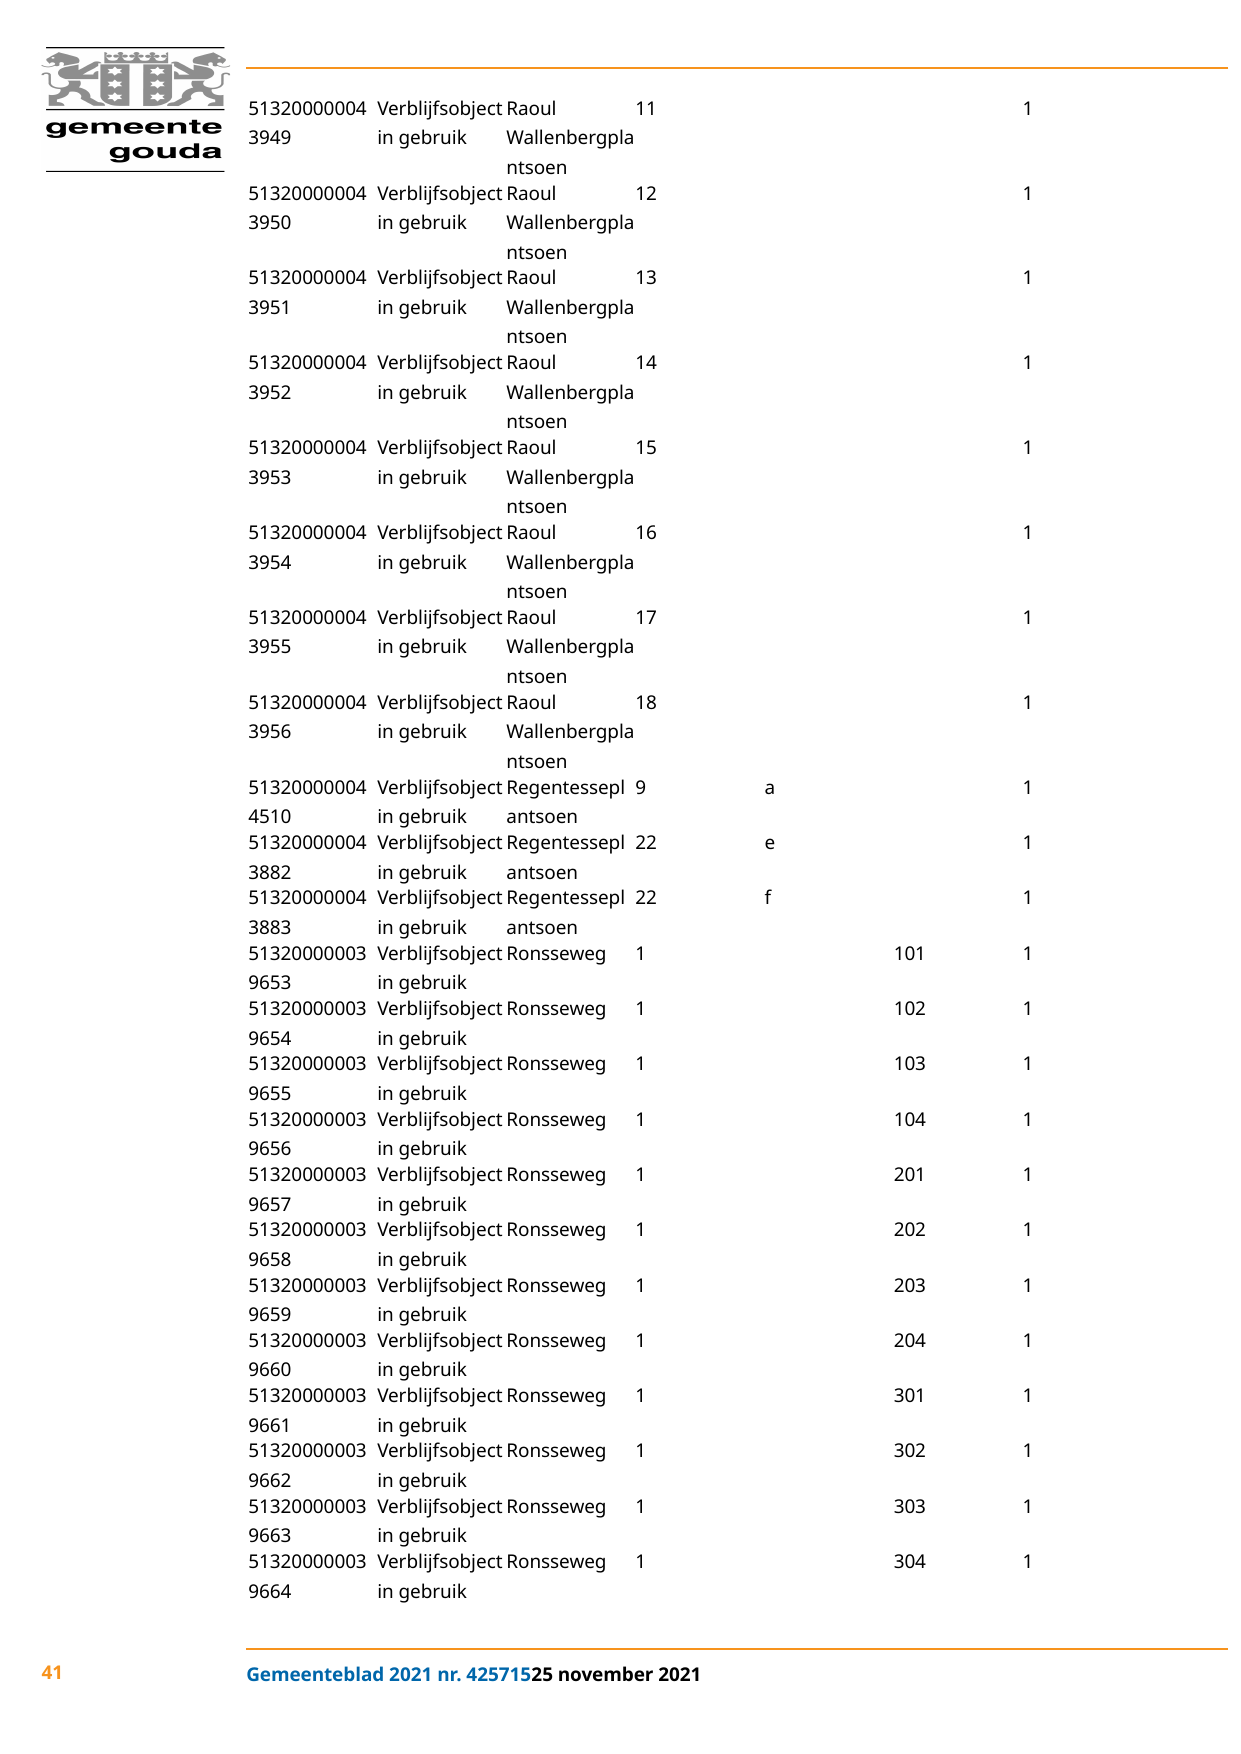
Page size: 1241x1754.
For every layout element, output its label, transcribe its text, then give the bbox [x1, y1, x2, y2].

table_cell [894, 604, 1022, 689]
table_cell 1 [635, 1383, 764, 1438]
table_cell 1 [635, 1051, 764, 1106]
table_cell 202 [894, 1216, 1022, 1272]
table_cell Ronsseweg [506, 1272, 635, 1327]
table_cell 1 [1023, 265, 1152, 349]
table_cell Ronsseweg [506, 1106, 635, 1161]
table_cell 9 [635, 774, 764, 829]
table_cell Verblijfsobject in gebruik [377, 1272, 506, 1327]
table_cell 12 [635, 180, 764, 264]
table_cell [894, 95, 1022, 180]
table_cell 1 [1023, 1216, 1152, 1272]
table_cell 1 [635, 940, 764, 995]
table_cell 513200000043952 [248, 350, 377, 434]
table_cell 303 [894, 1493, 1022, 1548]
table_cell Verblijfsobject in gebruik [377, 1327, 506, 1382]
table_cell 513200000039663 [248, 1493, 377, 1548]
table_cell [894, 180, 1022, 264]
table_cell Verblijfsobject in gebruik [377, 689, 506, 774]
table_cell Ronsseweg [506, 1216, 635, 1272]
table_cell 513200000039657 [248, 1161, 377, 1216]
table_cell 1 [1023, 434, 1152, 519]
table_cell 1 [635, 995, 764, 1051]
table_cell Raoul Wallenbergplantsoen [506, 689, 635, 774]
table_cell 513200000043883 [248, 885, 377, 940]
table_cell 513200000043955 [248, 604, 377, 689]
table_cell 1 [1023, 95, 1152, 180]
table_cell Verblijfsobject in gebruik [377, 1106, 506, 1161]
table_cell 1 [1023, 1272, 1152, 1327]
table_cell 103 [894, 1051, 1022, 1106]
table_cell 22 [635, 885, 764, 940]
table_cell 14 [635, 350, 764, 434]
table_cell 1 [1023, 1548, 1152, 1604]
table_cell Verblijfsobject in gebruik [377, 350, 506, 434]
table_cell 304 [894, 1548, 1022, 1604]
table_cell Raoul Wallenbergplantsoen [506, 604, 635, 689]
table_cell 15 [635, 434, 764, 519]
table_cell [764, 265, 893, 349]
table_cell 18 [635, 689, 764, 774]
table_cell 1 [1023, 1051, 1152, 1106]
table_cell 513200000039656 [248, 1106, 377, 1161]
table_cell Ronsseweg [506, 1493, 635, 1548]
table_cell 1 [635, 1438, 764, 1493]
table_cell Raoul Wallenbergplantsoen [506, 350, 635, 434]
table_cell Ronsseweg [506, 1327, 635, 1382]
table_cell Verblijfsobject in gebruik [377, 885, 506, 940]
table_cell 1 [635, 1327, 764, 1382]
table_cell 203 [894, 1272, 1022, 1327]
table_cell [764, 940, 893, 995]
table_cell 104 [894, 1106, 1022, 1161]
table_cell [764, 1327, 893, 1382]
table_cell [894, 434, 1022, 519]
table_cell Verblijfsobject in gebruik [377, 604, 506, 689]
table_cell 513200000039664 [248, 1548, 377, 1604]
table_cell [764, 1383, 893, 1438]
table_cell 13 [635, 265, 764, 349]
table_cell [764, 1051, 893, 1106]
table_cell Raoul Wallenbergplantsoen [506, 434, 635, 519]
table_cell 513200000039658 [248, 1216, 377, 1272]
table_cell 302 [894, 1438, 1022, 1493]
table_cell 16 [635, 519, 764, 604]
table_cell Verblijfsobject in gebruik [377, 1548, 506, 1604]
table_cell 1 [1023, 604, 1152, 689]
table_cell 513200000043882 [248, 829, 377, 884]
table_cell 1 [1023, 774, 1152, 829]
table_cell Raoul Wallenbergplantsoen [506, 95, 635, 180]
table_cell Raoul Wallenbergplantsoen [506, 265, 635, 349]
table_cell Verblijfsobject in gebruik [377, 1161, 506, 1216]
table_cell 17 [635, 604, 764, 689]
table_cell 1 [1023, 180, 1152, 264]
table_cell [764, 95, 893, 180]
table_cell [894, 689, 1022, 774]
table_cell Regentesseplantsoen [506, 829, 635, 884]
table_cell Ronsseweg [506, 940, 635, 995]
table_cell 513200000039655 [248, 1051, 377, 1106]
table_cell [764, 350, 893, 434]
table_cell Verblijfsobject in gebruik [377, 829, 506, 884]
table_cell [764, 1438, 893, 1493]
table_cell [894, 519, 1022, 604]
table_cell [764, 689, 893, 774]
table_cell [764, 995, 893, 1051]
table_cell 513200000039654 [248, 995, 377, 1051]
table_cell 22 [635, 829, 764, 884]
table_cell Verblijfsobject in gebruik [377, 434, 506, 519]
table_cell Ronsseweg [506, 1438, 635, 1493]
table_cell Verblijfsobject in gebruik [377, 1438, 506, 1493]
table_cell [894, 885, 1022, 940]
table_cell Ronsseweg [506, 1548, 635, 1604]
table_cell 513200000039662 [248, 1438, 377, 1493]
table_cell Verblijfsobject in gebruik [377, 1493, 506, 1548]
table_cell 1 [635, 1161, 764, 1216]
picture [41, 47, 231, 172]
table_cell Verblijfsobject in gebruik [377, 1216, 506, 1272]
table_cell [894, 350, 1022, 434]
table_cell Ronsseweg [506, 1051, 635, 1106]
table_cell 513200000043949 [248, 95, 377, 180]
table_cell [894, 829, 1022, 884]
table_cell 1 [1023, 1106, 1152, 1161]
table_cell [764, 1548, 893, 1604]
table_cell [764, 1106, 893, 1161]
table_cell e [764, 829, 893, 884]
table_cell 102 [894, 995, 1022, 1051]
table_cell 204 [894, 1327, 1022, 1382]
table_cell 11 [635, 95, 764, 180]
table_cell 301 [894, 1383, 1022, 1438]
table_cell [764, 1216, 893, 1272]
table_cell 1 [1023, 1438, 1152, 1493]
table_cell 1 [1023, 1161, 1152, 1216]
table_cell 513200000043954 [248, 519, 377, 604]
table_cell Verblijfsobject in gebruik [377, 1383, 506, 1438]
table_cell 513200000039659 [248, 1272, 377, 1327]
table_cell 1 [1023, 1493, 1152, 1548]
table_cell 1 [1023, 995, 1152, 1051]
table_cell Verblijfsobject in gebruik [377, 519, 506, 604]
table_cell 513200000039653 [248, 940, 377, 995]
table_cell 1 [1023, 885, 1152, 940]
table_cell [764, 1161, 893, 1216]
table_cell 1 [635, 1216, 764, 1272]
table_cell 513200000043950 [248, 180, 377, 264]
table_cell Raoul Wallenbergplantsoen [506, 180, 635, 264]
table_cell 1 [635, 1106, 764, 1161]
table_cell 513200000039661 [248, 1383, 377, 1438]
table_cell [894, 265, 1022, 349]
table_cell Verblijfsobject in gebruik [377, 940, 506, 995]
table_cell 101 [894, 940, 1022, 995]
table_cell Verblijfsobject in gebruik [377, 1051, 506, 1106]
table_cell 1 [635, 1493, 764, 1548]
table_cell 513200000043951 [248, 265, 377, 349]
table_cell 513200000043956 [248, 689, 377, 774]
table_cell Raoul Wallenbergplantsoen [506, 519, 635, 604]
table_cell [764, 180, 893, 264]
table_cell 513200000043953 [248, 434, 377, 519]
table_cell [894, 774, 1022, 829]
table_cell [764, 1493, 893, 1548]
table_cell Verblijfsobject in gebruik [377, 774, 506, 829]
table_cell 1 [1023, 689, 1152, 774]
table_cell 513200000039660 [248, 1327, 377, 1382]
table_cell Ronsseweg [506, 1161, 635, 1216]
table_cell 1 [1023, 519, 1152, 604]
table_cell Ronsseweg [506, 995, 635, 1051]
table_cell 1 [635, 1272, 764, 1327]
table_cell 1 [1023, 940, 1152, 995]
table_cell 513200000044510 [248, 774, 377, 829]
table_cell [764, 1272, 893, 1327]
table_cell 1 [1023, 829, 1152, 884]
table_cell Regentesseplantsoen [506, 885, 635, 940]
table_cell 1 [1023, 1327, 1152, 1382]
table_cell Regentesseplantsoen [506, 774, 635, 829]
table_cell 1 [635, 1548, 764, 1604]
table_cell Ronsseweg [506, 1383, 635, 1438]
table_cell [764, 519, 893, 604]
table_cell Verblijfsobject in gebruik [377, 95, 506, 180]
table_cell Verblijfsobject in gebruik [377, 995, 506, 1051]
table_cell [764, 434, 893, 519]
table_cell a [764, 774, 893, 829]
table_cell Verblijfsobject in gebruik [377, 265, 506, 349]
table_cell Verblijfsobject in gebruik [377, 180, 506, 264]
table_cell 1 [1023, 350, 1152, 434]
table_cell [764, 604, 893, 689]
table_cell 201 [894, 1161, 1022, 1216]
table_cell 1 [1023, 1383, 1152, 1438]
table_cell f [764, 885, 893, 940]
